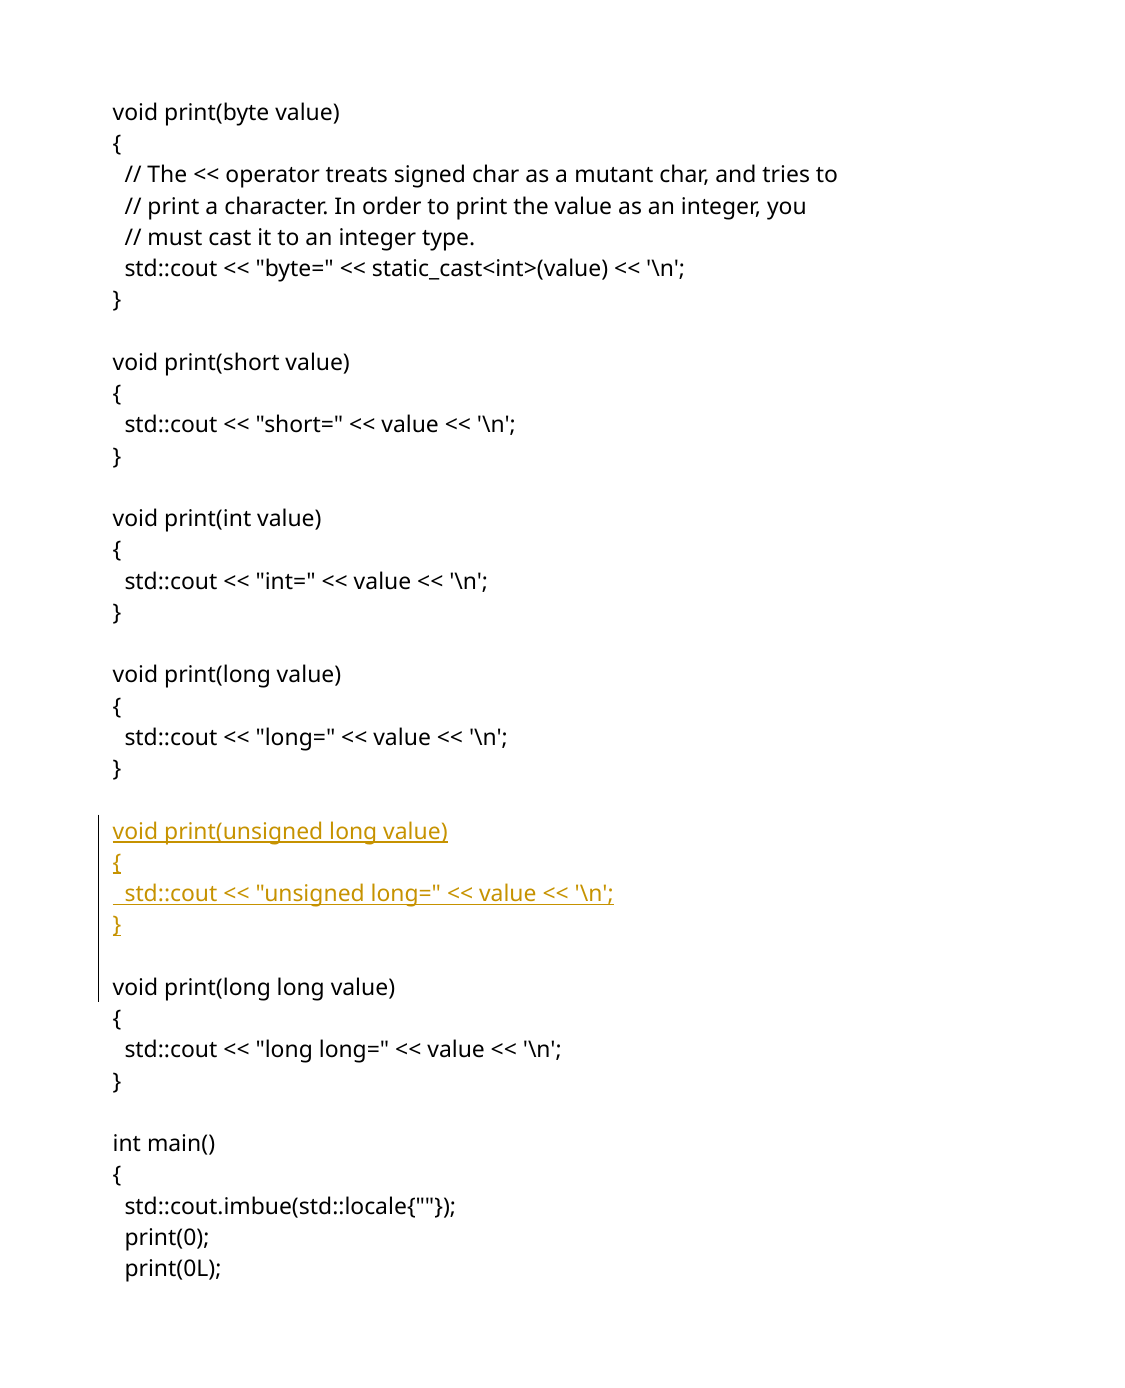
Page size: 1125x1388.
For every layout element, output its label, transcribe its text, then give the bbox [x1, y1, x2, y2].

text void print(unsigned long value) [112, 815, 1012, 846]
text { [112, 1158, 1012, 1190]
text { [112, 846, 1012, 877]
text print(0L); [112, 1252, 1012, 1283]
text print(0); [112, 1221, 1012, 1252]
text std::cout << "long=" << value << '\n'; [112, 721, 1012, 752]
text std::cout << "byte=" << static_cast<int>(value) << '\n'; [112, 252, 1012, 283]
text void print(long long value) [112, 971, 1012, 1002]
text std::cout << "int=" << value << '\n'; [112, 565, 1012, 596]
text void print(short value) [112, 346, 1012, 377]
text { [112, 1002, 1012, 1033]
text std::cout.imbue(std::locale{""}); [112, 1190, 1012, 1221]
text { [112, 690, 1012, 721]
text } [112, 283, 1012, 315]
text { [112, 533, 1012, 565]
text } [112, 440, 1012, 471]
text void print(long value) [112, 658, 1012, 690]
text void print(byte value) [112, 96, 1012, 127]
text void print(int value) [112, 502, 1012, 533]
text std::cout << "long long=" << value << '\n'; [112, 1033, 1012, 1065]
text // print a character. In order to print the value as an integer, you [112, 190, 1012, 221]
text { [112, 127, 1012, 158]
text std::cout << "short=" << value << '\n'; [112, 408, 1012, 440]
text { [112, 377, 1012, 408]
text std::cout << "unsigned long=" << value << '\n'; [112, 877, 1012, 908]
text // must cast it to an integer type. [112, 221, 1012, 252]
text } [112, 596, 1012, 627]
text // The << operator treats signed char as a mutant char, and tries to [112, 158, 1012, 190]
text int main() [112, 1127, 1012, 1158]
text } [112, 1065, 1012, 1096]
text } [112, 908, 1012, 940]
text } [112, 752, 1012, 783]
